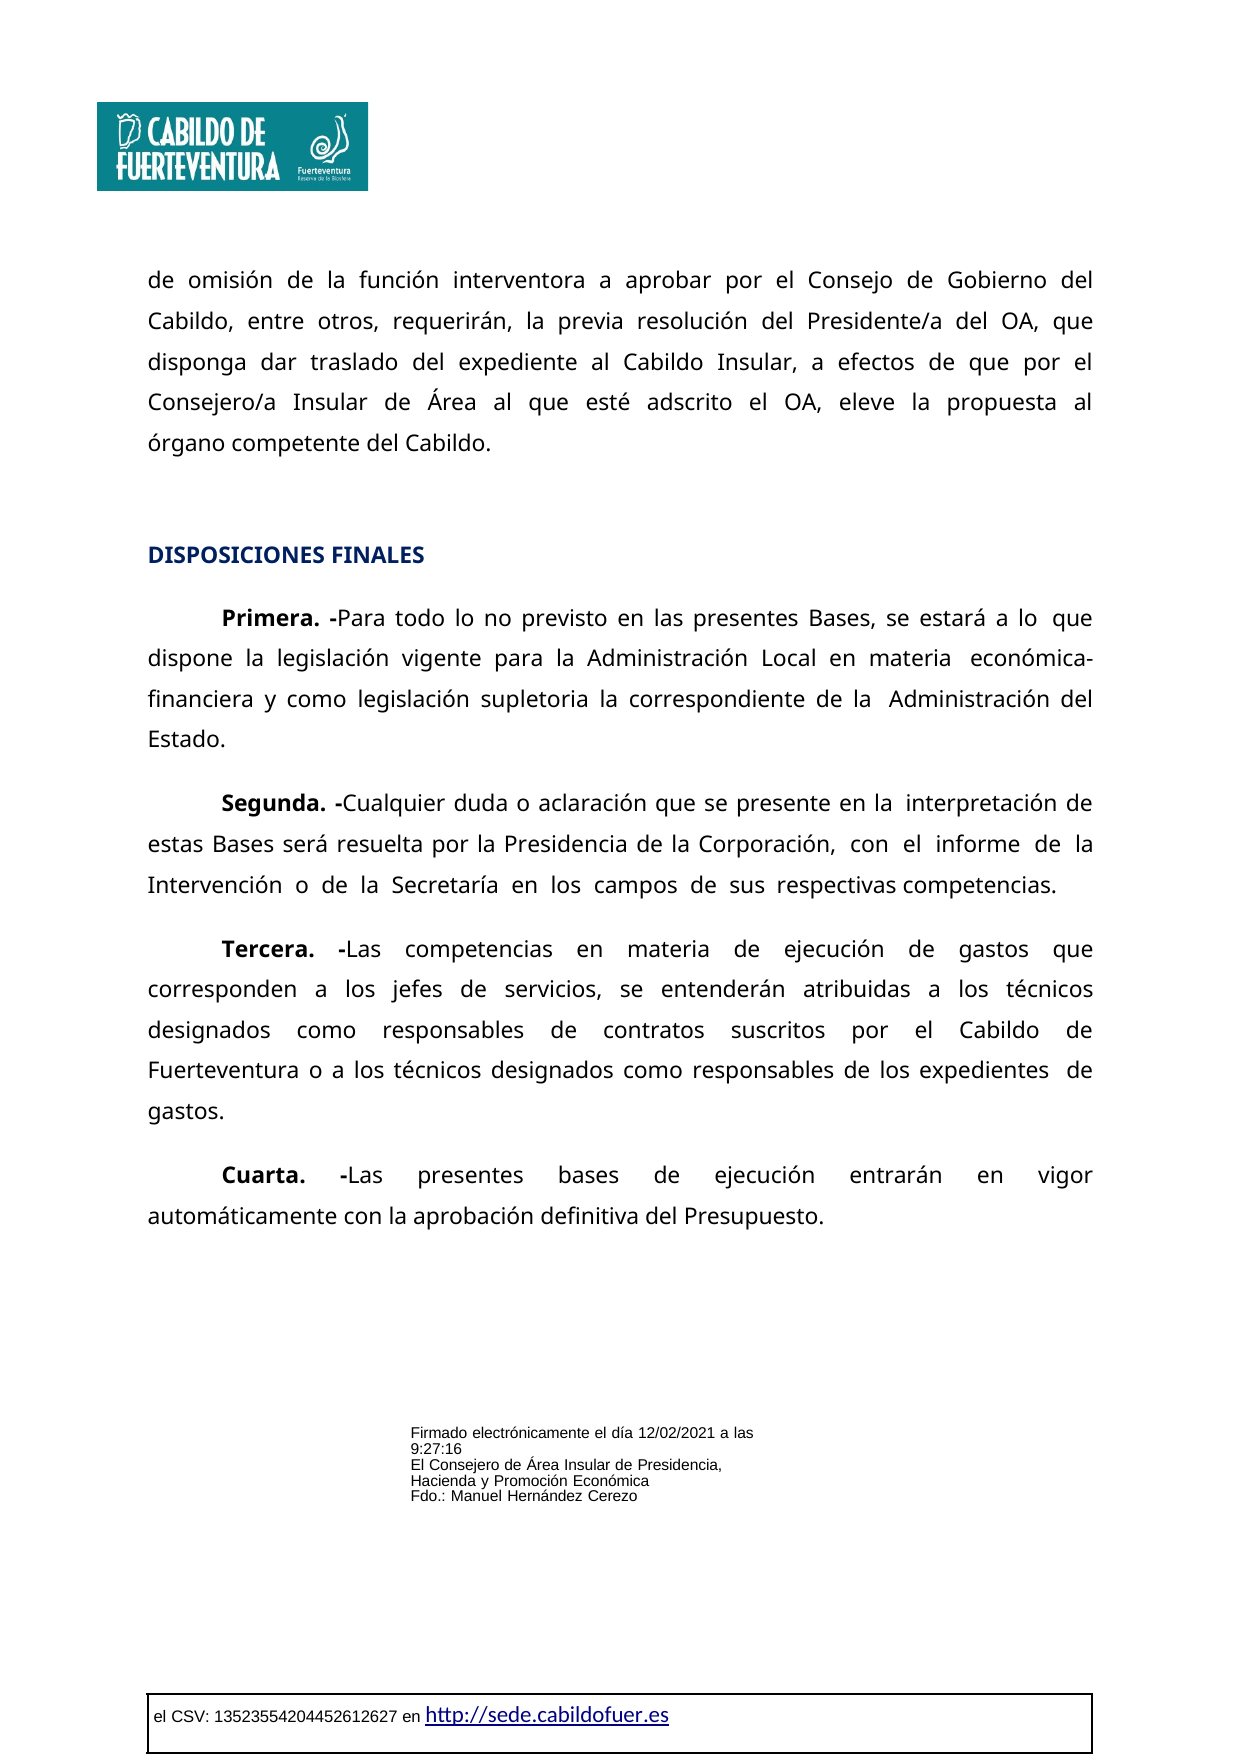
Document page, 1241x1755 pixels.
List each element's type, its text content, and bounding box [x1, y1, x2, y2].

text Primera. -Para todo lo no previsto en las presentes Bases, se estará a lo que dispone la legislación vigente para la Administración Local en materia económica-financiera y como legislación supletoria la correspondiente de la Administración del Estado. [147, 601, 1093, 754]
subtitle DISPOSICIONES FINALES [147, 539, 1107, 570]
text El Consejero de Área Insular de Presidencia, Hacienda y Promoción Económica [410, 1457, 785, 1489]
text Tercera. -Las competencias en materia de ejecución de gastos que corresponden a los jefes de servicios, se entenderán atribuidas a los técnicos designados como responsables de contratos suscritos por el Cabildo de Fuerteventura o a los técnicos designados como responsables de los expedientes de gastos. [147, 932, 1093, 1126]
text Segunda. -Cualquier duda o aclaración que se presente en la interpretación de estas Bases será resuelta por la Presidencia de la Corporación, con el informe de la Intervención o de la Secretaría en los campos de sus respectivas competencias. [147, 787, 1093, 900]
text Cuarta. -Las presentes bases de ejecución entrarán en vigor automáticamente con la aprobación definitiva del Presupuesto. [147, 1159, 1093, 1231]
text Firmado electrónicamente el día 12/02/2021 a las 9:27:16 [410, 1426, 785, 1457]
text de omisión de la función interventora a aprobar por el Consejo de Gobierno del Cabildo, entre otros, requerirán, la previa resolución del Presidente/a del OA, que disponga dar traslado del expediente al Cabildo Insular, a efectos de que por el Consejero/a Insular de Área al que esté adscrito el OA, eleve la propuesta al órgano competente del Cabildo. [147, 264, 1093, 458]
text Fdo.: Manuel Hernández Cerezo [410, 1489, 1107, 1505]
